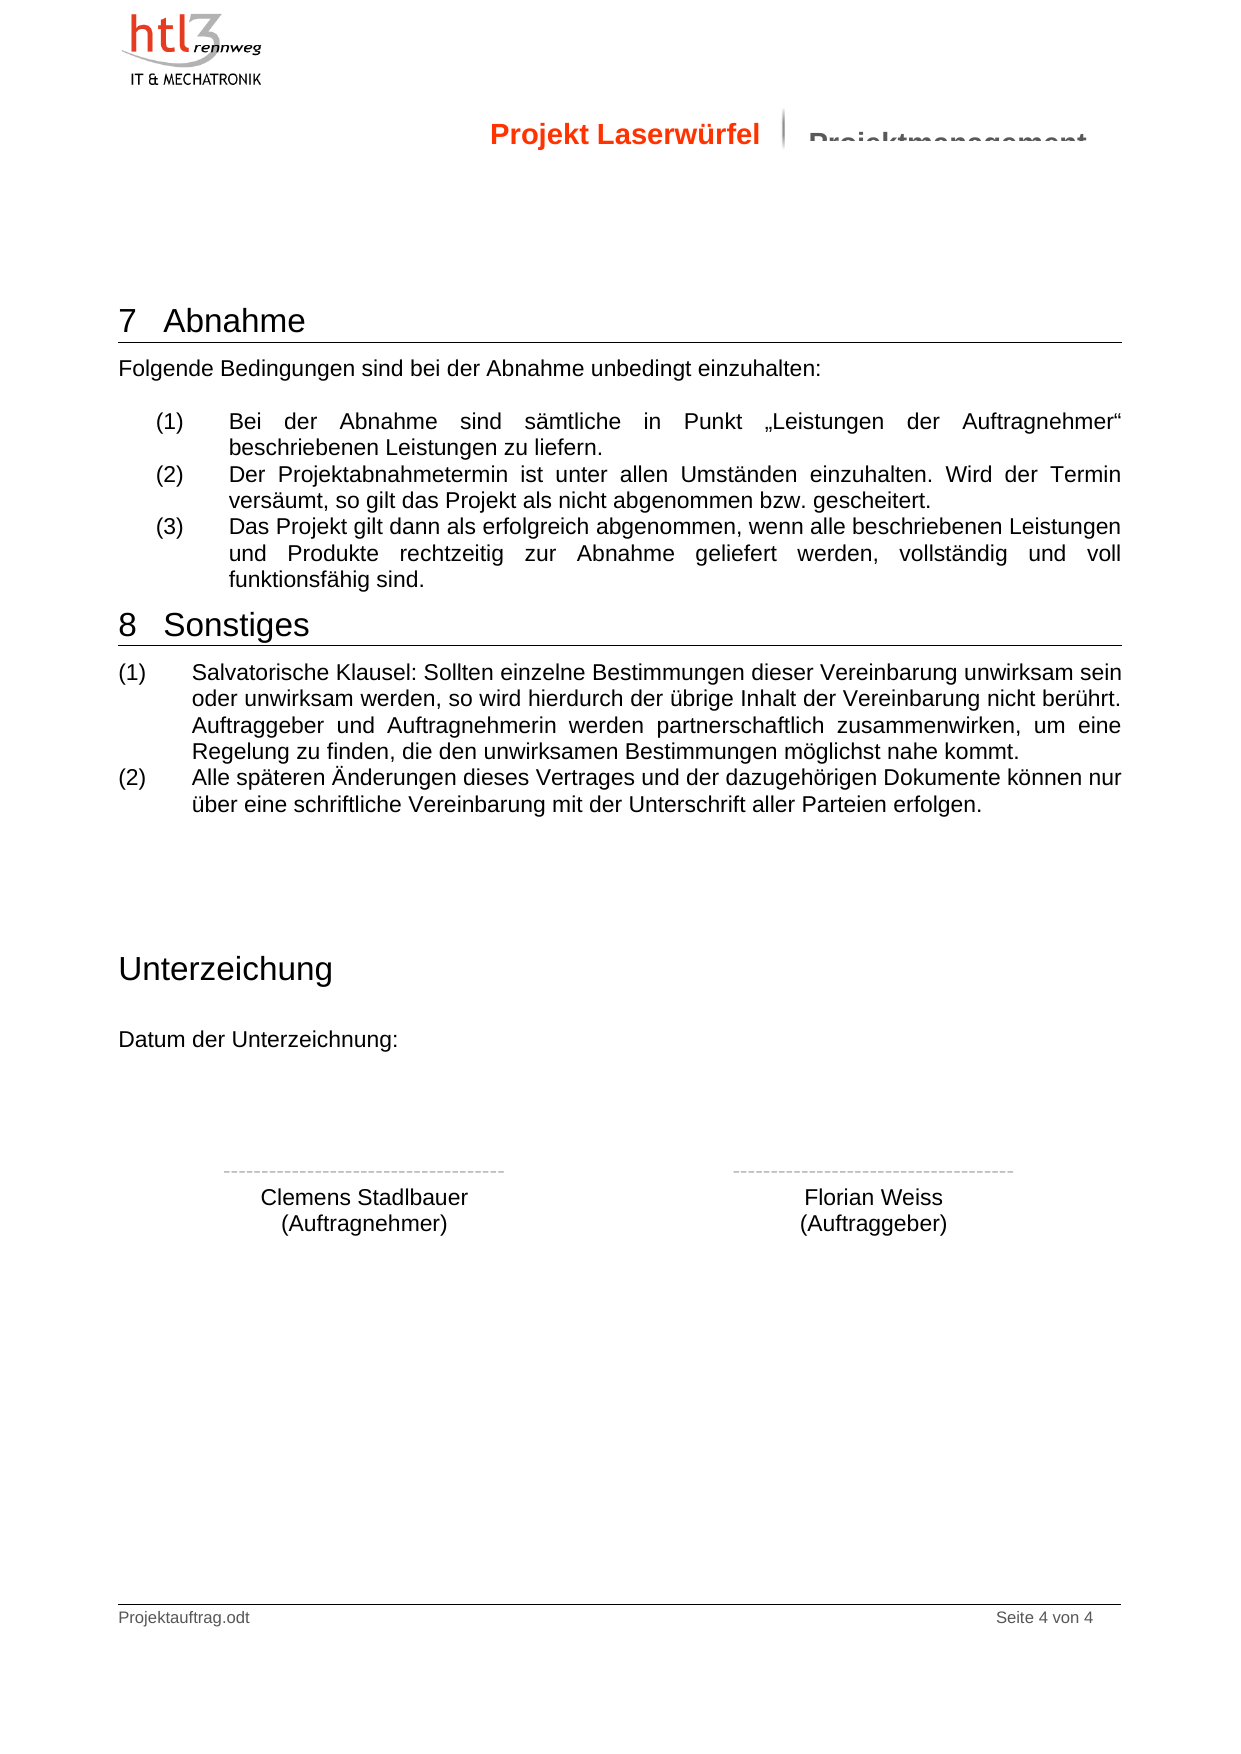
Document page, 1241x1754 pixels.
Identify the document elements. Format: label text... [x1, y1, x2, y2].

list Der Projektabnahmetermin ist unter allen Umständen einzuhalten. Wird der Termin versäumt, so gilt das Projekt als nicht abgenommen bzw. gescheitert. [156, 461, 1122, 513]
picture [113, 0, 271, 91]
subtitle Abnahme [118, 301, 1122, 342]
text Datum der Unterzeichnung: [118, 1026, 1122, 1052]
list Das Projekt gilt dann als erfolgreich abgenommen, wenn alle beschriebenen Leistungen und Produkte rechtzeitig zur Abnahme geliefert werden, vollständig und voll funktionsfähig sind. [156, 513, 1122, 592]
text (2) Alle späteren Änderungen dieses Vertrages und der dazugehörigen Dokumente können nur über eine schriftliche Vereinbarung mit der Unterschrift aller Parteien erfolgen. [118, 764, 1122, 817]
table_header ------------------------------------- Florian Weiss (Auftraggeber) [618, 1131, 1129, 1237]
text Folgende Bedingungen sind bei der Abnahme unbedingt einzuhalten: [118, 355, 1122, 382]
table_header ------------------------------------- Clemens Stadlbauer (Auftragnehmer) [111, 1131, 617, 1237]
text (1) Salvatorische Klausel: Sollten einzelne Bestimmungen dieser Vereinbarung unwirksam sein oder unwirksam werden, so wird hierdurch der übrige Inhalt der Vereinbarung nicht berührt. Auftraggeber und Auftragnehmerin werden partnerschaftlich zusammenwirken, um eine Regelung zu finden, die den unwirksamen Bestimmungen möglichst nahe kommt. [118, 659, 1122, 764]
text Unterzeichung [118, 949, 1122, 987]
subtitle Sonstiges [118, 605, 1122, 645]
picture [777, 102, 785, 155]
list Bei der Abnahme sind sämtliche in Punkt „Leistungen der Auftragnehmer“ beschriebenen Leistungen zu liefern. [156, 408, 1122, 461]
